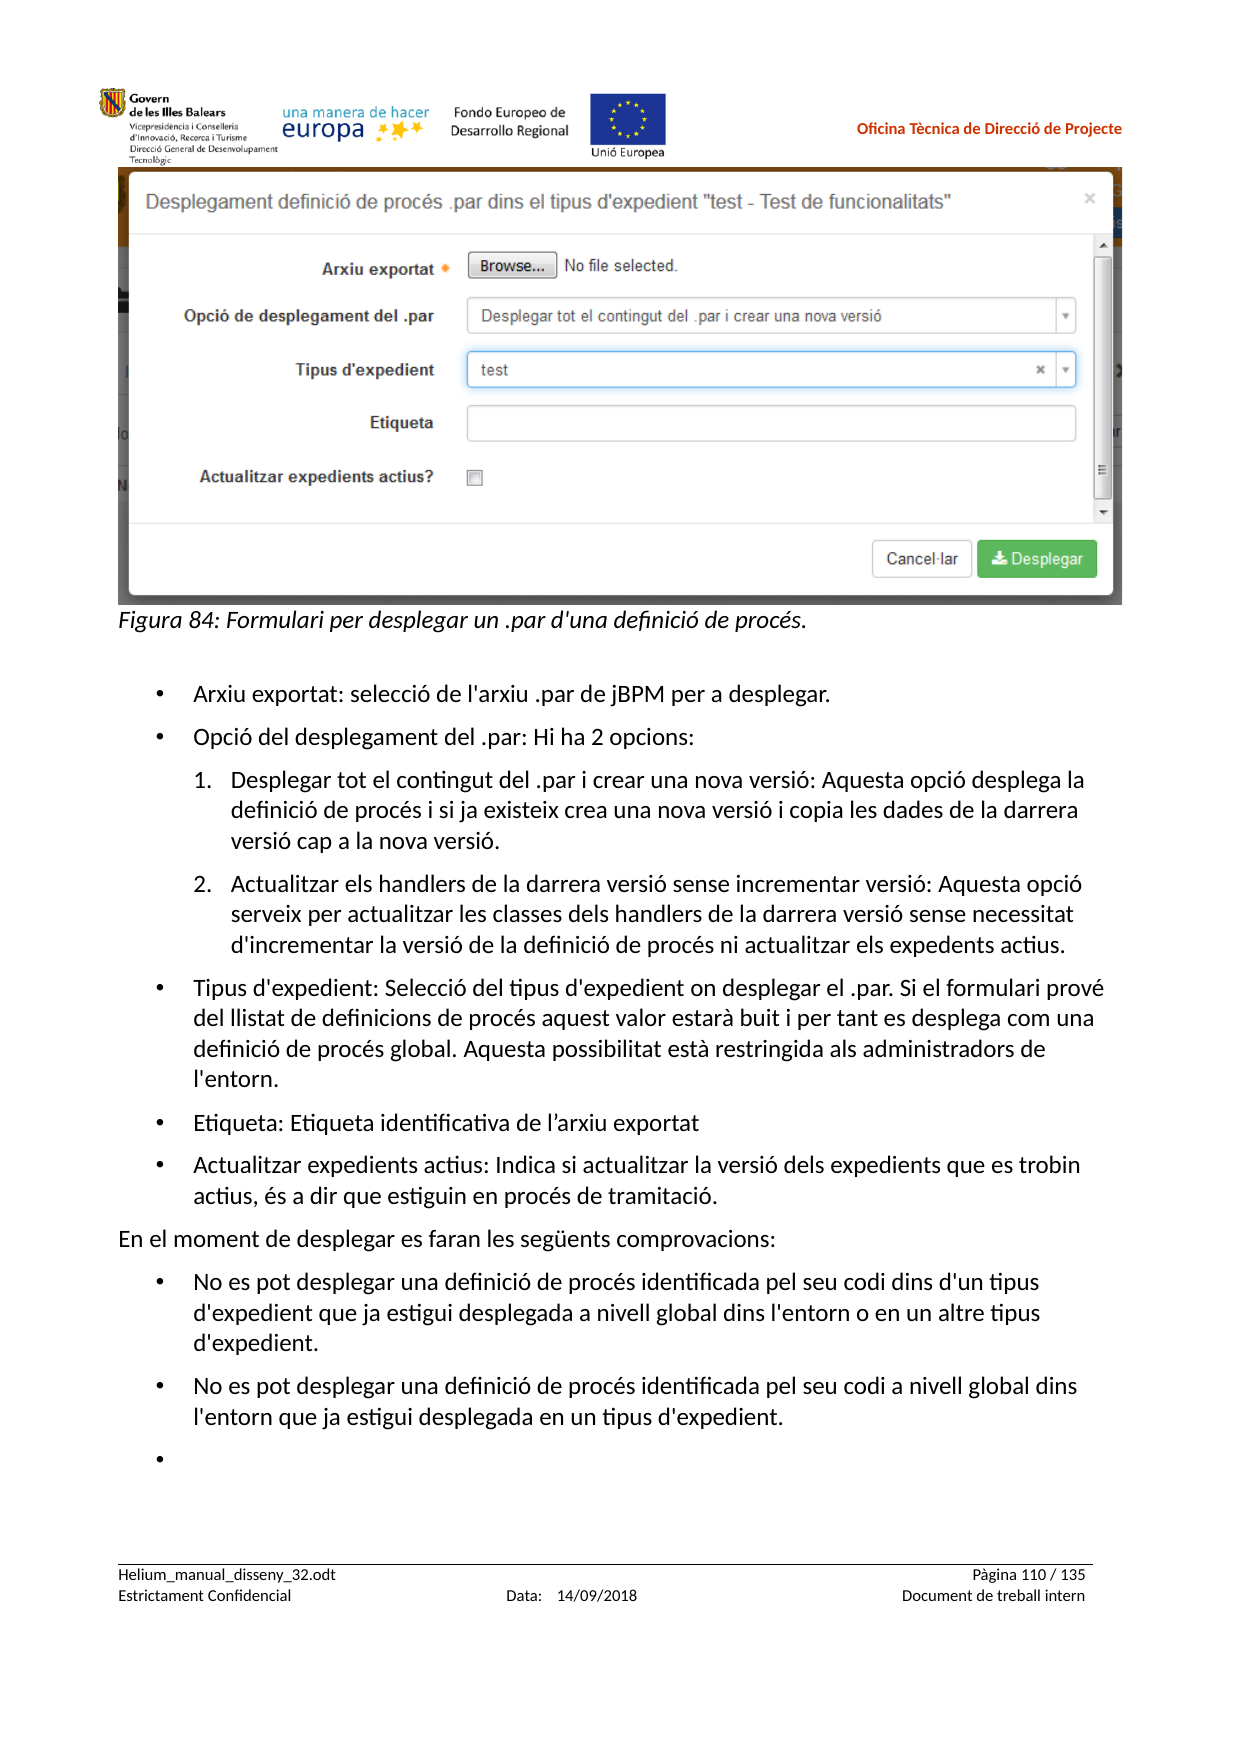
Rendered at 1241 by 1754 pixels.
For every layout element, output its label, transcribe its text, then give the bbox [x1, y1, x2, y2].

list Tipus d'expedient: Selecció del tipus d'expedient on desplegar el .par. Si el formulari prové del llistat de definicions de procés aquest valor estarà buit i per tant es desplega com una definició de procés global. Aquesta possibilitat està restringida als administradors de l'entorn. [156, 972, 1122, 1094]
list Desplegar tot el contingut del .par i crear una nova versió: Aquesta opció desplega la definició de procés i si ja existeix crea una nova versió i copia les dades de la darrera versió cap a la nova versió. [193, 764, 1122, 856]
picture [118, 167, 1123, 605]
list Actualitzar els handlers de la darrera versió sense incrementar versió: Aquesta opció serveix per actualitzar les classes dels handlers de la darrera versió sense necessitat d'incrementar la versió de la definició de procés ni actualitzar els expedents actius. [193, 868, 1122, 959]
text En el moment de desplegar es faran les següents comprovacions: [118, 1223, 1122, 1254]
list Opció del desplegament del .par: Hi ha 2 opcions: [156, 721, 1122, 751]
list No es pot desplegar una definició de procés identificada pel seu codi dins d'un tipus d'expedient que ja estigui desplegada a nivell global dins l'entorn o en un altre tipus d'expedient. [156, 1266, 1122, 1358]
list Actualitzar expedients actius: Indica si actualitzar la versió dels expedients que es trobin actius, és a dir que estiguin en procés de tramitació. [156, 1150, 1122, 1211]
list Etiqueta: Etiqueta identificativa de l’arxiu exportat [156, 1107, 1122, 1137]
list Arxiu exportat: selecció de l'arxiu .par de jBPM per a desplegar. [156, 678, 1122, 708]
list No es pot desplegar una definició de procés identificada pel seu codi a nivell global dins l'entorn que ja estigui desplegada en un tipus d'expedient. [156, 1370, 1122, 1431]
text Figura 84: Formulari per desplegar un .par d'una definició de procés. [118, 605, 1122, 635]
picture [99, 87, 668, 166]
